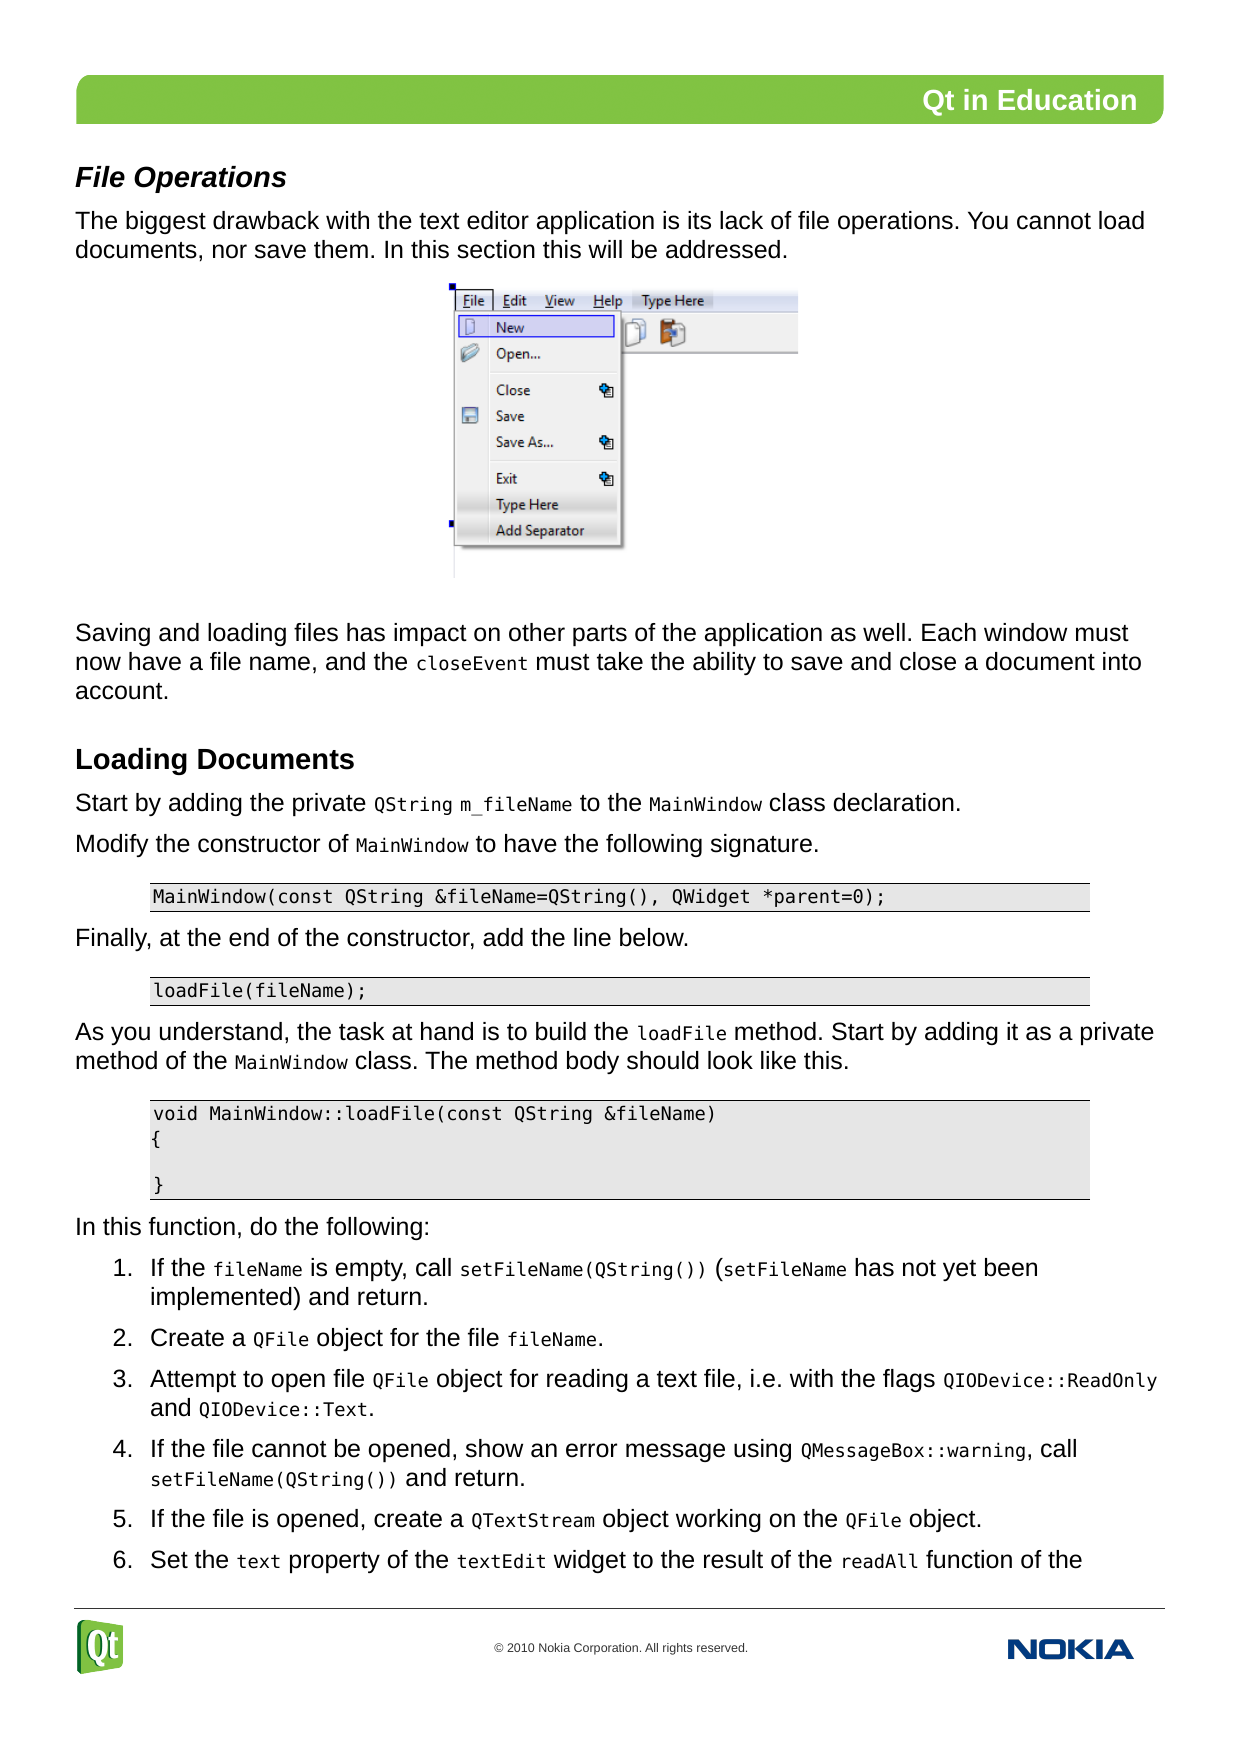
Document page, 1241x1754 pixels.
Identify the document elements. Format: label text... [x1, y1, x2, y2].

picture [978, 1610, 1164, 1688]
text Start by adding the private QString m_fileName to the MainWindow class declaration. [75, 788, 1165, 817]
text The biggest drawback with the text editor application is its lack of file operations. You cannot load documents, nor save them. In this section this will be addressed. [75, 206, 1165, 263]
text Modify the constructor of MainWindow to have the following signature. [75, 829, 1165, 858]
list Create a QFile object for the file fileName. [112, 1323, 1165, 1352]
list If the file cannot be opened, show an error message using QMessageBox::warning, call setFileName(QString()) and return. [112, 1434, 1165, 1492]
text loadFile(fileName); [150, 978, 1090, 1005]
picture [442, 276, 799, 578]
text } [150, 1171, 1090, 1199]
text As you understand, the task at hand is to build the loadFile method. Start by adding it as a private method of the MainWindow class. The method body should look like this. [75, 1017, 1165, 1075]
text void MainWindow::loadFile(const QString &fileName) [150, 1101, 1090, 1128]
text { [150, 1128, 1090, 1149]
text Finally, at the end of the constructor, add the line below. [75, 923, 1165, 952]
subtitle Loading Documents [75, 742, 1165, 776]
list If the fileName is empty, call setFileName(QString()) (setFileName has not yet been implemented) and return. [112, 1253, 1165, 1310]
subtitle File Operations [75, 160, 1165, 193]
list Attempt to open file QFile object for reading a text file, i.e. with the flags QIODevice::ReadOnly and QIODevice::Text. [112, 1364, 1165, 1422]
text Saving and loading files has impact on other parts of the application as well. Each window must now have a file name, and the closeEvent must take the ability to save and close a document into account. [75, 618, 1165, 705]
picture [76, 75, 1164, 124]
picture [73, 1615, 127, 1679]
list Set the text property of the textEdit widget to the result of the readAll function of the [112, 1545, 1165, 1574]
list If the file is opened, create a QTextStream object working on the QFile object. [112, 1504, 1165, 1533]
text In this function, do the following: [75, 1212, 1165, 1240]
text MainWindow(const QString &fileName=QString(), QWidget *parent=0); [150, 884, 1090, 911]
